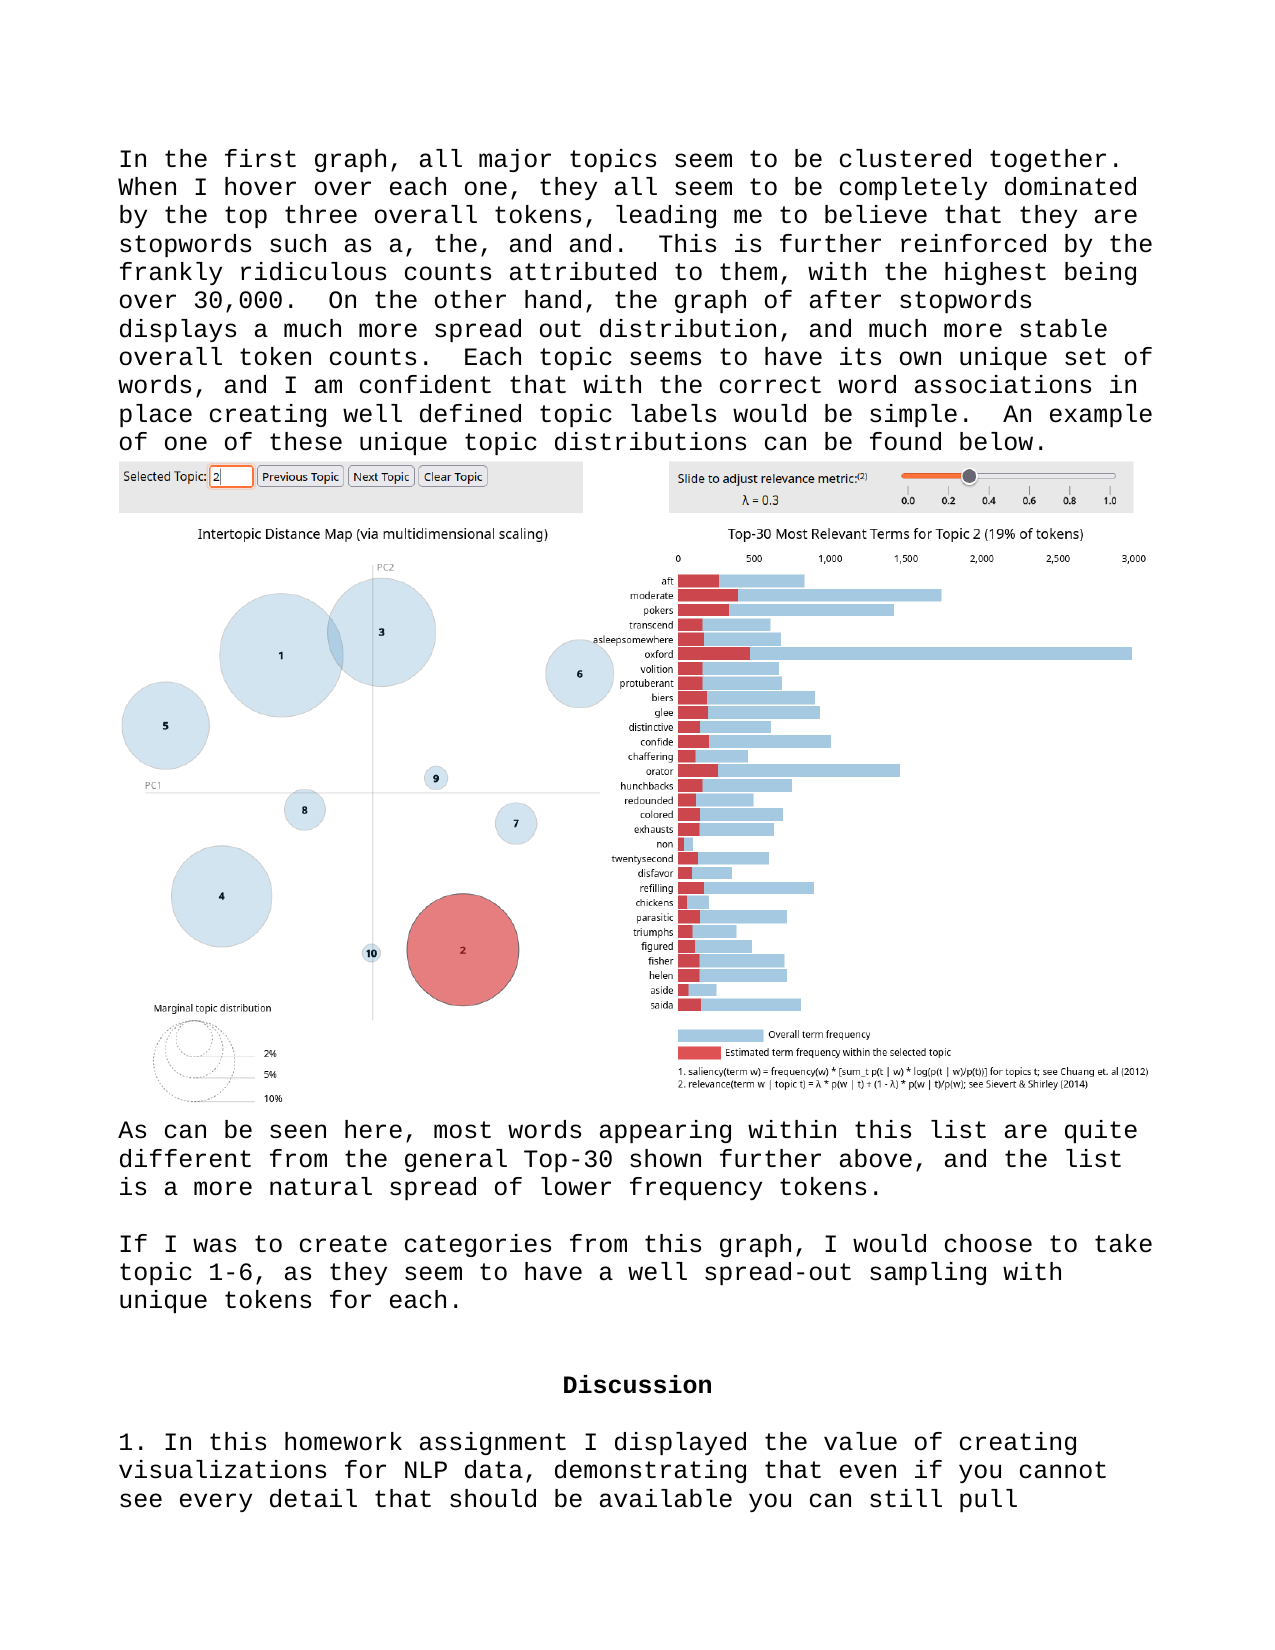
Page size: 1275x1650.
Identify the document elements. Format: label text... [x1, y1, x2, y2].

text 1. In this homework assignment I displayed the value of creating visualizations for NLP data, demonstrating that even if you cannot see every detail that should be available you can still pull [118, 1429, 1157, 1514]
picture [118, 458, 1157, 1118]
text Discussion [118, 1373, 1157, 1401]
text In the first graph, all major topics seem to be clustered together. When I hover over each one, they all seem to be completely dominated by the top three overall tokens, leading me to believe that they are stopwords such as a, the, and and. This is further reinforced by the frankly ridiculous counts attributed to them, with the highest being over 30,000. On the other hand, the graph of after stopwords displays a much more spread out distribution, and much more stable overall token counts. Each topic seems to have its own unique set of words, and I am confident that with the correct word associations in place creating well defined topic labels would be simple. An example of one of these unique topic distributions can be found below. [118, 146, 1157, 458]
text As can be seen here, most words appearing within this list are quite different from the general Top-30 shown further above, and the list is a more natural spread of lower frequency tokens. [118, 1118, 1157, 1203]
text If I was to create categories from this graph, I would choose to take topic 1-6, as they seem to have a well spread-out sampling with unique tokens for each. [118, 1231, 1157, 1316]
